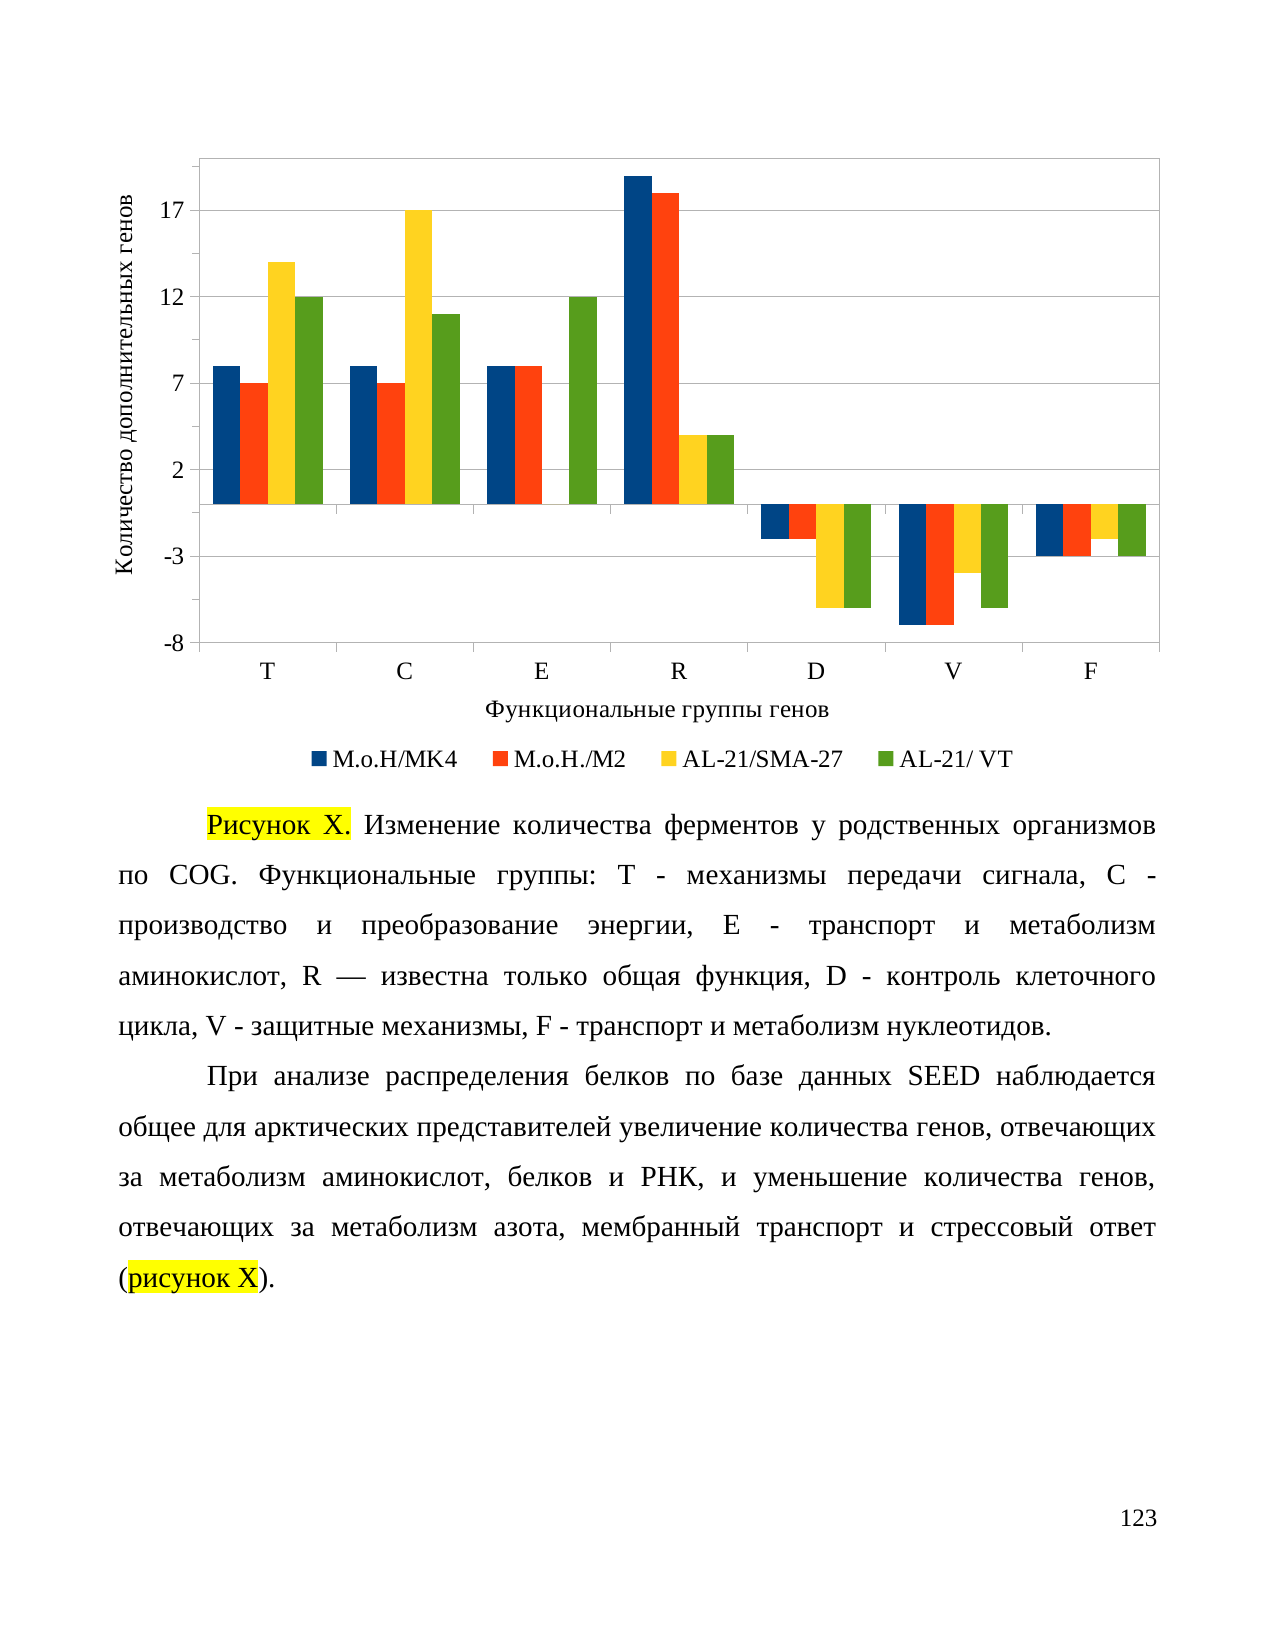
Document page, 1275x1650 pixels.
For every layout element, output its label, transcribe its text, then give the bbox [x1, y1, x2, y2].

text При анализе распределения белков по базе данных SEED наблюдается общее для арктических представителей увеличение количества генов, отвечающих за метаболизм аминокислот, белков и РНК, и уменьшение количества генов, отвечающих за метаболизм азота, мембранный транспорт и стрессовый ответ (рисунок Х). [118, 1058, 1157, 1293]
text Рисунок Х. Изменение количества ферментов у родственных организмов по COG. Функциональные группы: T - механизмы передачи сигнала, C - производство и преобразование энергии, E - транспорт и метаболизм аминокислот, R — известна только общая функция, D - контроль клеточного цикла, V - защитные механизмы, F - транспорт и метаболизм нуклеотидов. [118, 791, 1157, 1042]
